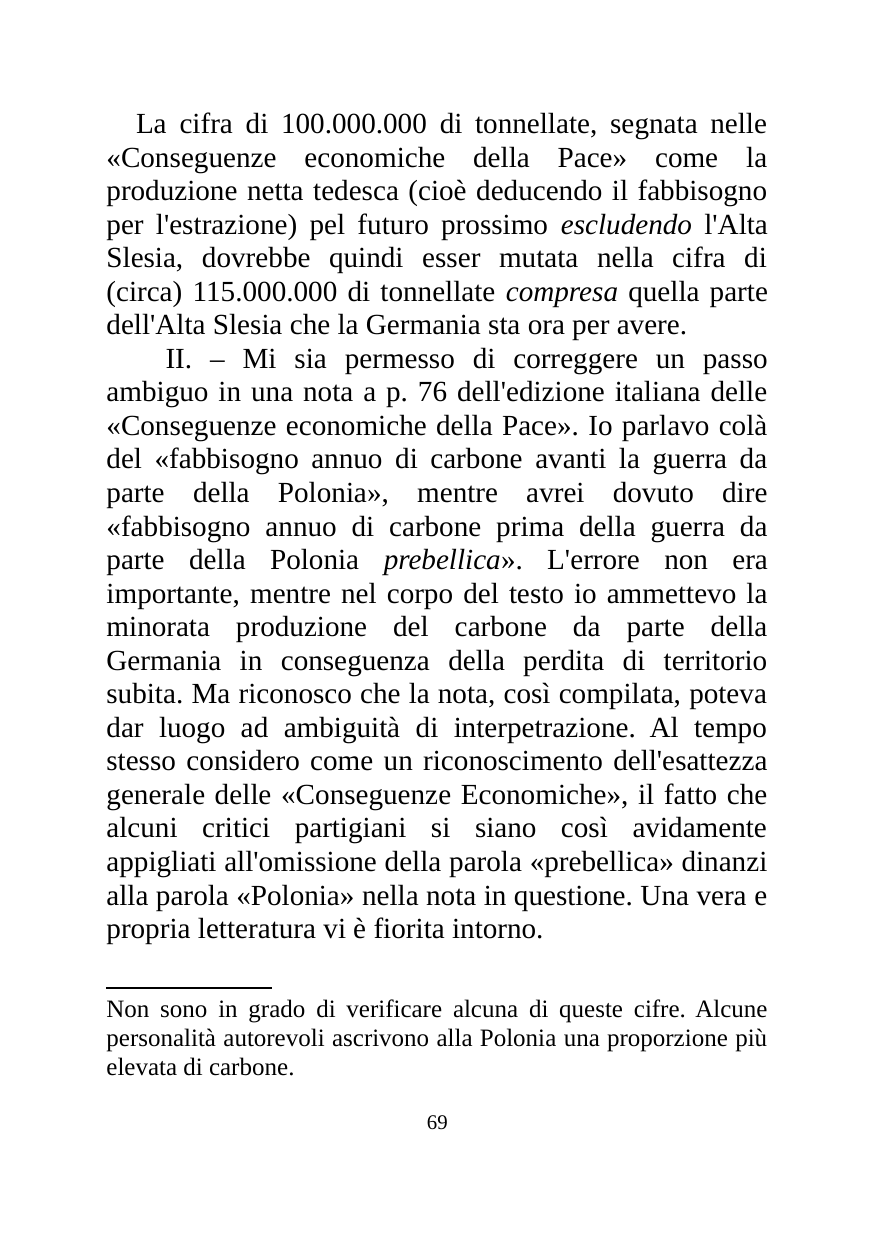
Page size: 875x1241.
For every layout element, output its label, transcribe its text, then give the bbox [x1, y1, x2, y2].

text Non sono in grado di verificare alcuna di queste cifre. Alcune personalità autorevoli ascrivono alla Polonia una proporzione più elevata di carbone. [106, 994, 768, 1080]
text La cifra di 100.000.000 di tonnellate, segnata nelle «Conseguenze economiche della Pace» come la produzione netta tedesca (cioè deducendo il fabbisogno per l'estrazione) pel futuro prossimo escludendo l'Alta Slesia, dovrebbe quindi esser mutata nella cifra di (circa) 115.000.000 di tonnellate compresa quella parte dell'Alta Slesia che la Germania sta ora per avere. [106, 106, 768, 341]
text II. – Mi sia permesso di correggere un passo ambiguo in una nota a p. 76 dell'edizione italiana delle «Conseguenze economiche della Pace». Io parlavo colà del «fabbisogno annuo di carbone avanti la guerra da parte della Polonia», mentre avrei dovuto dire «fabbisogno annuo di carbone prima della guerra da parte della Polonia prebellica». L'errore non era importante, mentre nel corpo del testo io ammettevo la minorata produzione del carbone da parte della Germania in conseguenza della perdita di territorio subita. Ma riconosco che la nota, così compilata, poteva dar luogo ad ambiguità di interpetrazione. Al tempo stesso considero come un riconoscimento dell'esattezza generale delle «Conseguenze Economiche», il fatto che alcuni critici partigiani si siano così avidamente appigliati all'omissione della parola «prebellica» dinanzi alla parola «Polonia» nella nota in questione. Una vera e propria letteratura vi è fiorita intorno. [106, 341, 768, 945]
